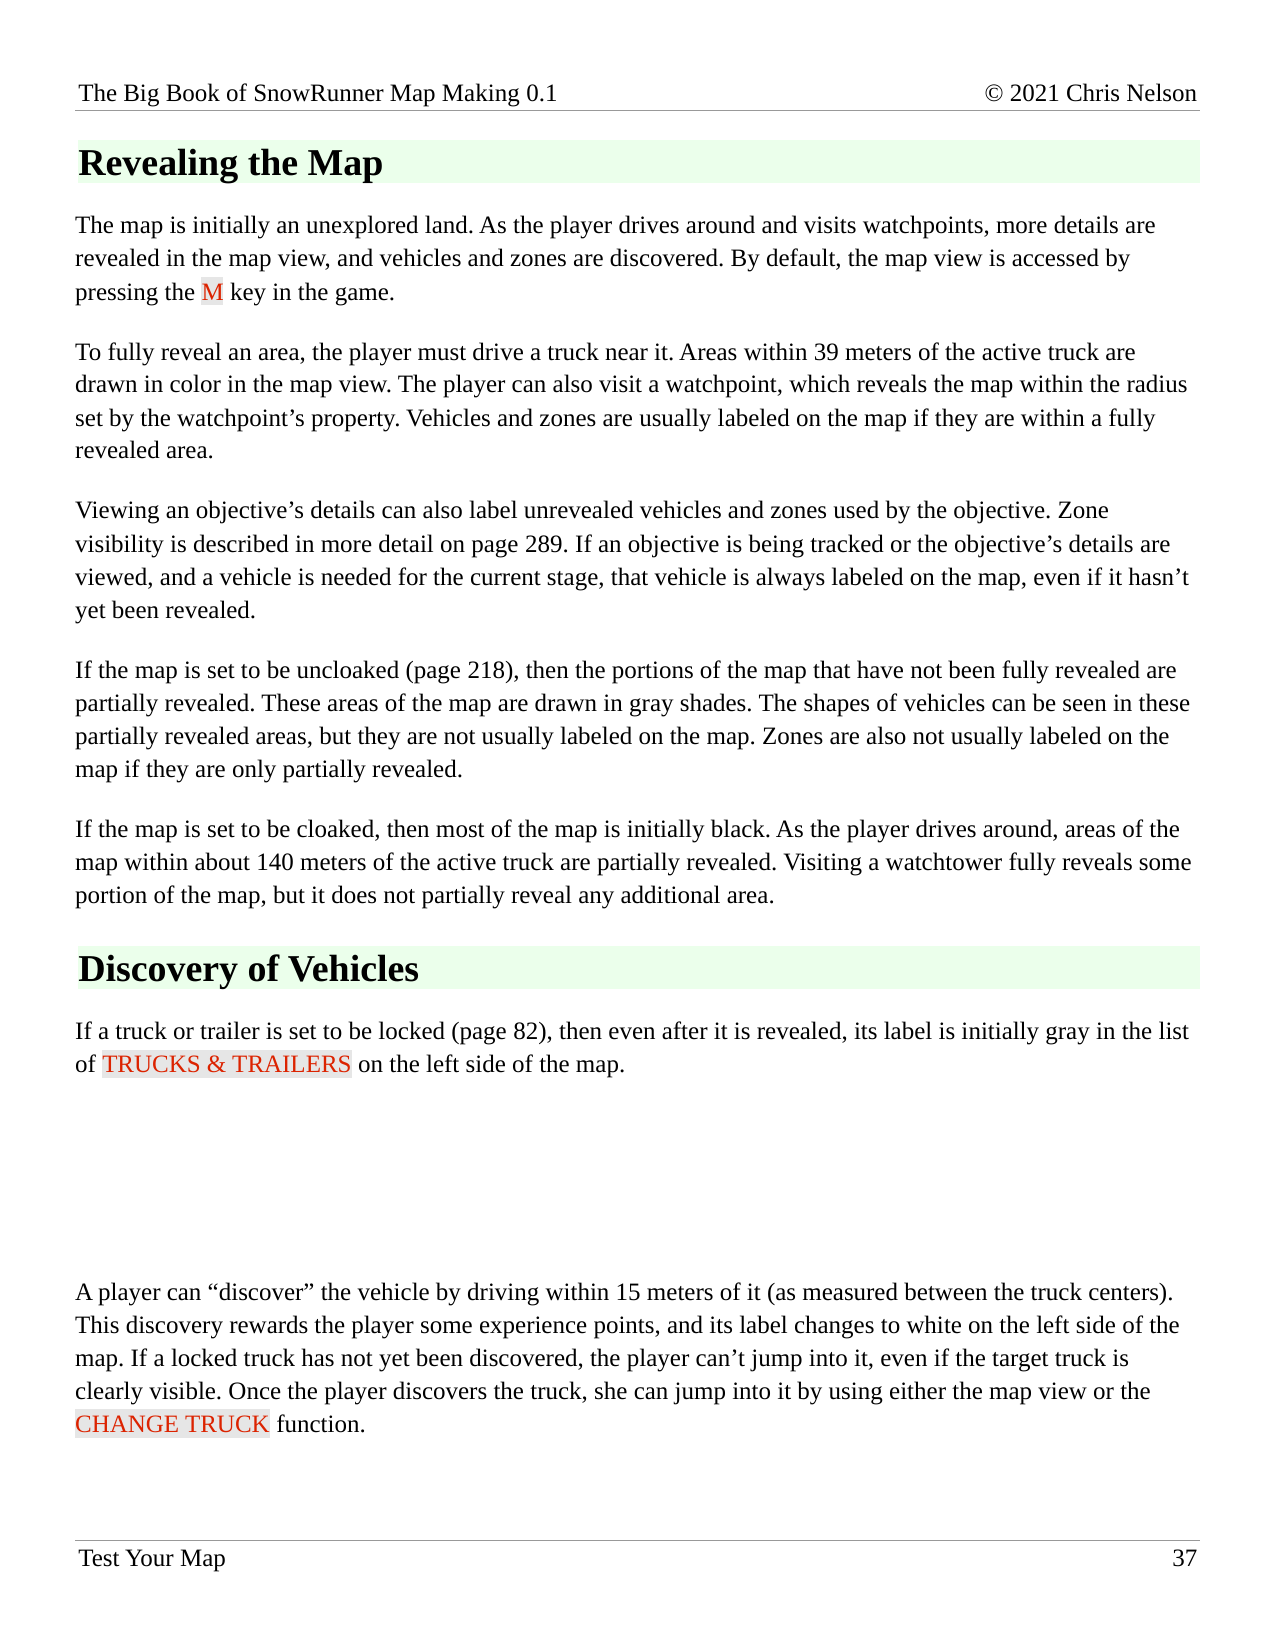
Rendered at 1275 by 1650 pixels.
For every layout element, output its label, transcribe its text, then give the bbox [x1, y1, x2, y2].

text To fully reveal an area, the player must drive a truck near it. Areas within 39 meters of the active truck are drawn in color in the map view. The player can also visit a watchpoint, which reveals the map within the radius set by the watchpoint’s property. Vehicles and zones are usually labeled on the map if they are within a fully revealed area. [75, 337, 1200, 464]
text The map is initially an unexplored land. As the player drives around and visits watchpoints, more details are revealed in the map view, and vehicles and zones are discovered. By default, the map view is accessed by pressing the M key in the game. [75, 211, 1200, 305]
text If a truck or trailer is set to be locked (page 82), then even after it is revealed, its label is initially gray in the list of TRUCKS & TRAILERS on the left side of the map. [75, 1016, 1200, 1078]
text If the map is set to be cloaked, then most of the map is initially black. As the player drives around, areas of the map within about 140 meters of the active truck are partially revealed. Visiting a watchtower fully reveals some portion of the map, but it does not partially reveal any additional area. [75, 814, 1200, 908]
text Viewing an objective’s details can also label unrevealed vehicles and zones used by the objective. Zone visibility is described in more detail on page 289. If an objective is being tracked or the objective’s details are viewed, and a vehicle is needed for the current stage, that vehicle is always labeled on the map, even if it hasn’t yet been revealed. [75, 496, 1200, 623]
subtitle Discovery of Vehicles [78, 946, 1200, 989]
text A player can “discover” the vehicle by driving within 15 meters of it (as measured between the truck centers). This discovery rewards the player some experience points, and its label changes to white on the left side of the map. If a locked truck has not yet been discovered, the player can’t jump into it, even if the target truck is clearly visible. Once the player discovers the truck, she can jump into it by using either the map view or the CHANGE TRUCK function. [75, 1277, 1200, 1438]
subtitle Revealing the Map [78, 140, 1200, 183]
text If the map is set to be uncloaked (page 218), then the portions of the map that have not been fully revealed are partially revealed. These areas of the map are drawn in gray shades. The shapes of vehicles can be seen in these partially revealed areas, but they are not usually labeled on the map. Zones are also not usually labeled on the map if they are only partially revealed. [75, 655, 1200, 782]
